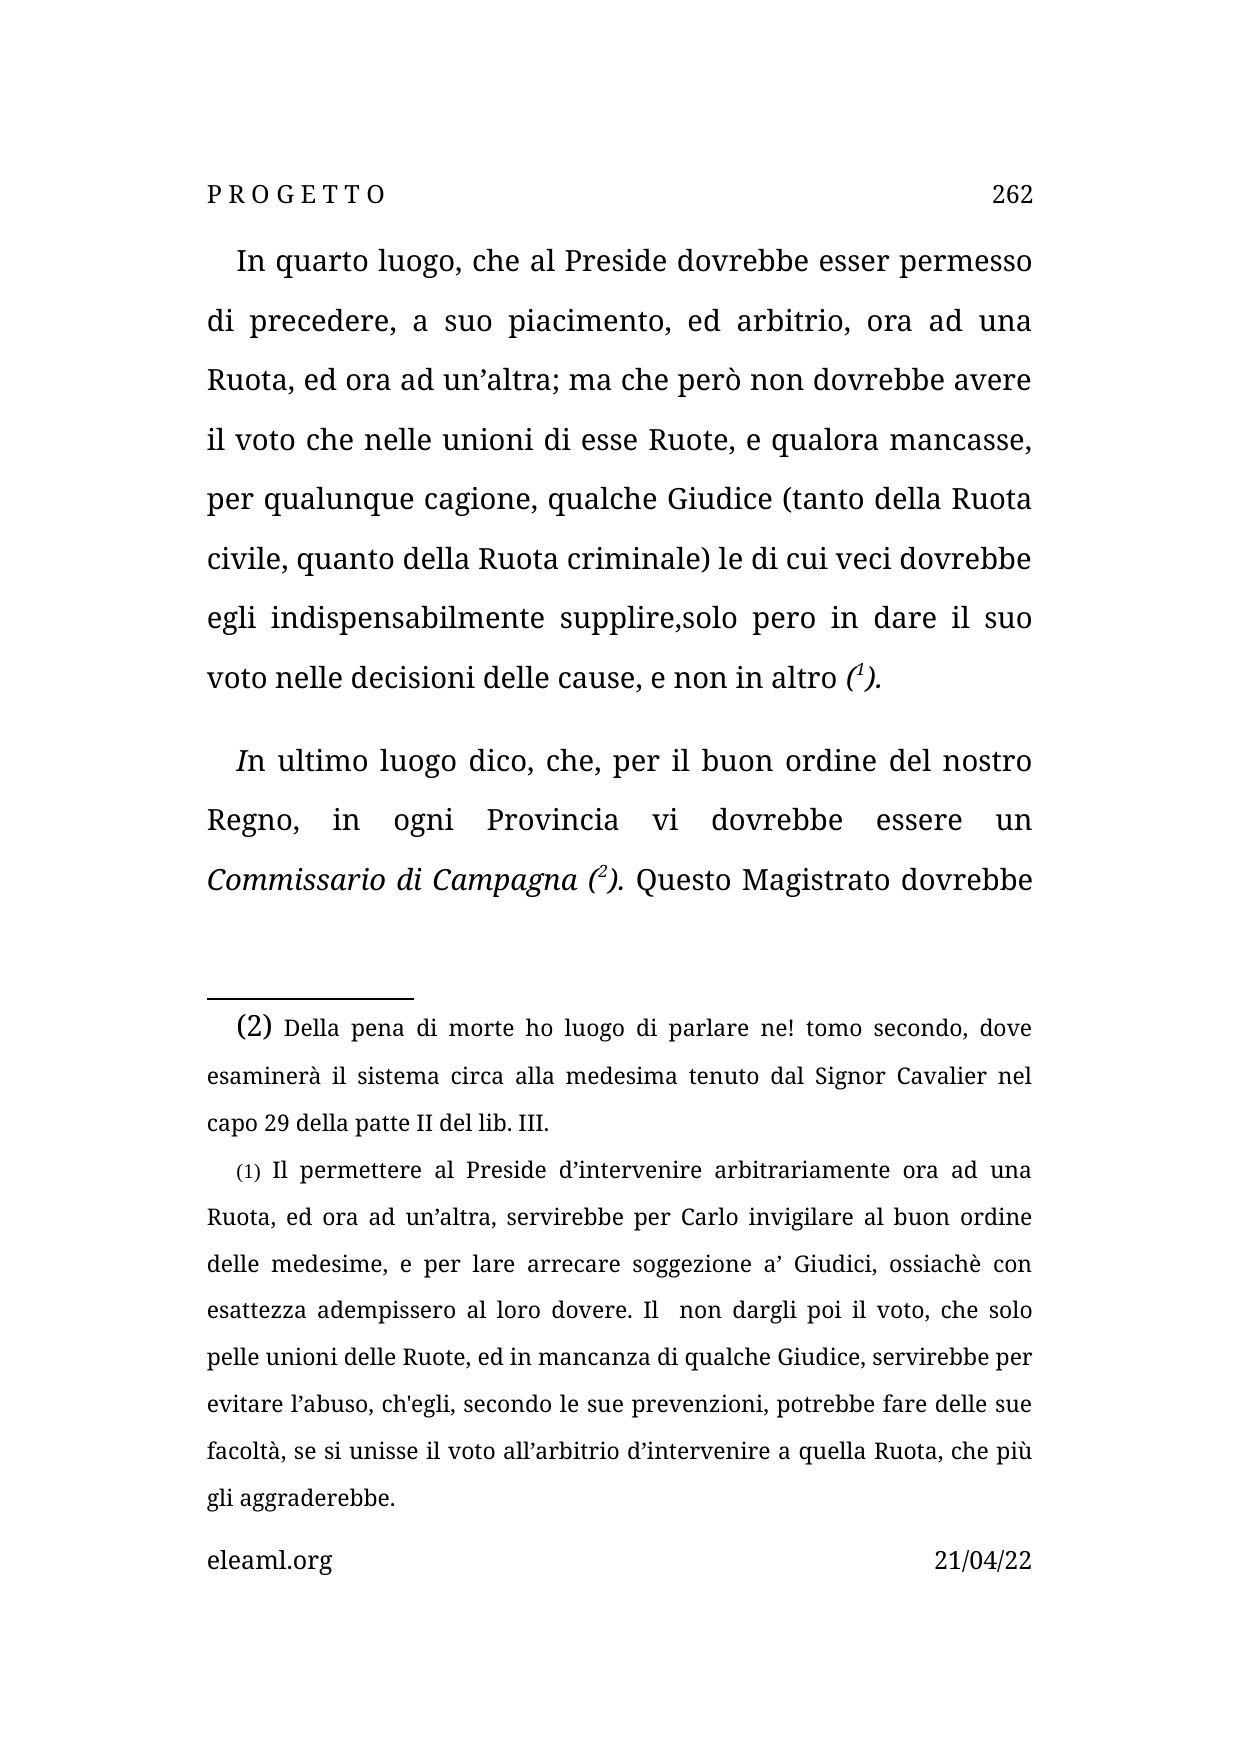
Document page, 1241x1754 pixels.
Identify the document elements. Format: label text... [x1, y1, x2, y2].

text In ultimo luogo dico, che, per il buon ordine del nostro Regno, in ogni Provincia vi dovrebbe essere un Commissario di Campagna (). Questo Magistrato dovrebbe [207, 740, 1033, 899]
text Della pena di morte ho luogo di parlare ne! tomo secondo, dove esaminerà il sistema circa alla medesima tenuto dal Signor Cavalier nel capo 29 della patte II del lib. III. [207, 1005, 1033, 1138]
text In quarto luogo, che al Preside dovrebbe esser permesso di precedere, a suo piacimento, ed arbitrio, ora ad una Ruota, ed ora ad un’altra; ma che però non dovrebbe avere il voto che nelle unioni di esse Ruote, e qualora mancasse, per qualunque cagione, qualche Giudice (tanto della Ruota civile, quanto della Ruota criminale) le di cui veci dovrebbe egli indispensabilmente supplire,solo pero in dare il suo voto nelle decisioni delle cause, e non in altro (). [207, 241, 1033, 697]
text Il permettere al Preside d’intervenire arbitrariamente ora ad una Ruota, ed ora ad un’altra, servirebbe per Carlo invigilare al buon ordine delle medesime, e per lare arrecare soggezione a’ Giudici, ossiachè con esattezza adempissero al loro dovere. Il non dargli poi il voto, che solo pelle unioni delle Ruote, ed in mancanza di qualche Giudice, servirebbe per evitare l’abuso, ch'egli, secondo le sue prevenzioni, potrebbe fare delle sue facoltà, se si unisse il voto all’arbitrio d’intervenire a quella Ruota, che più gli aggraderebbe. [207, 1154, 1033, 1513]
